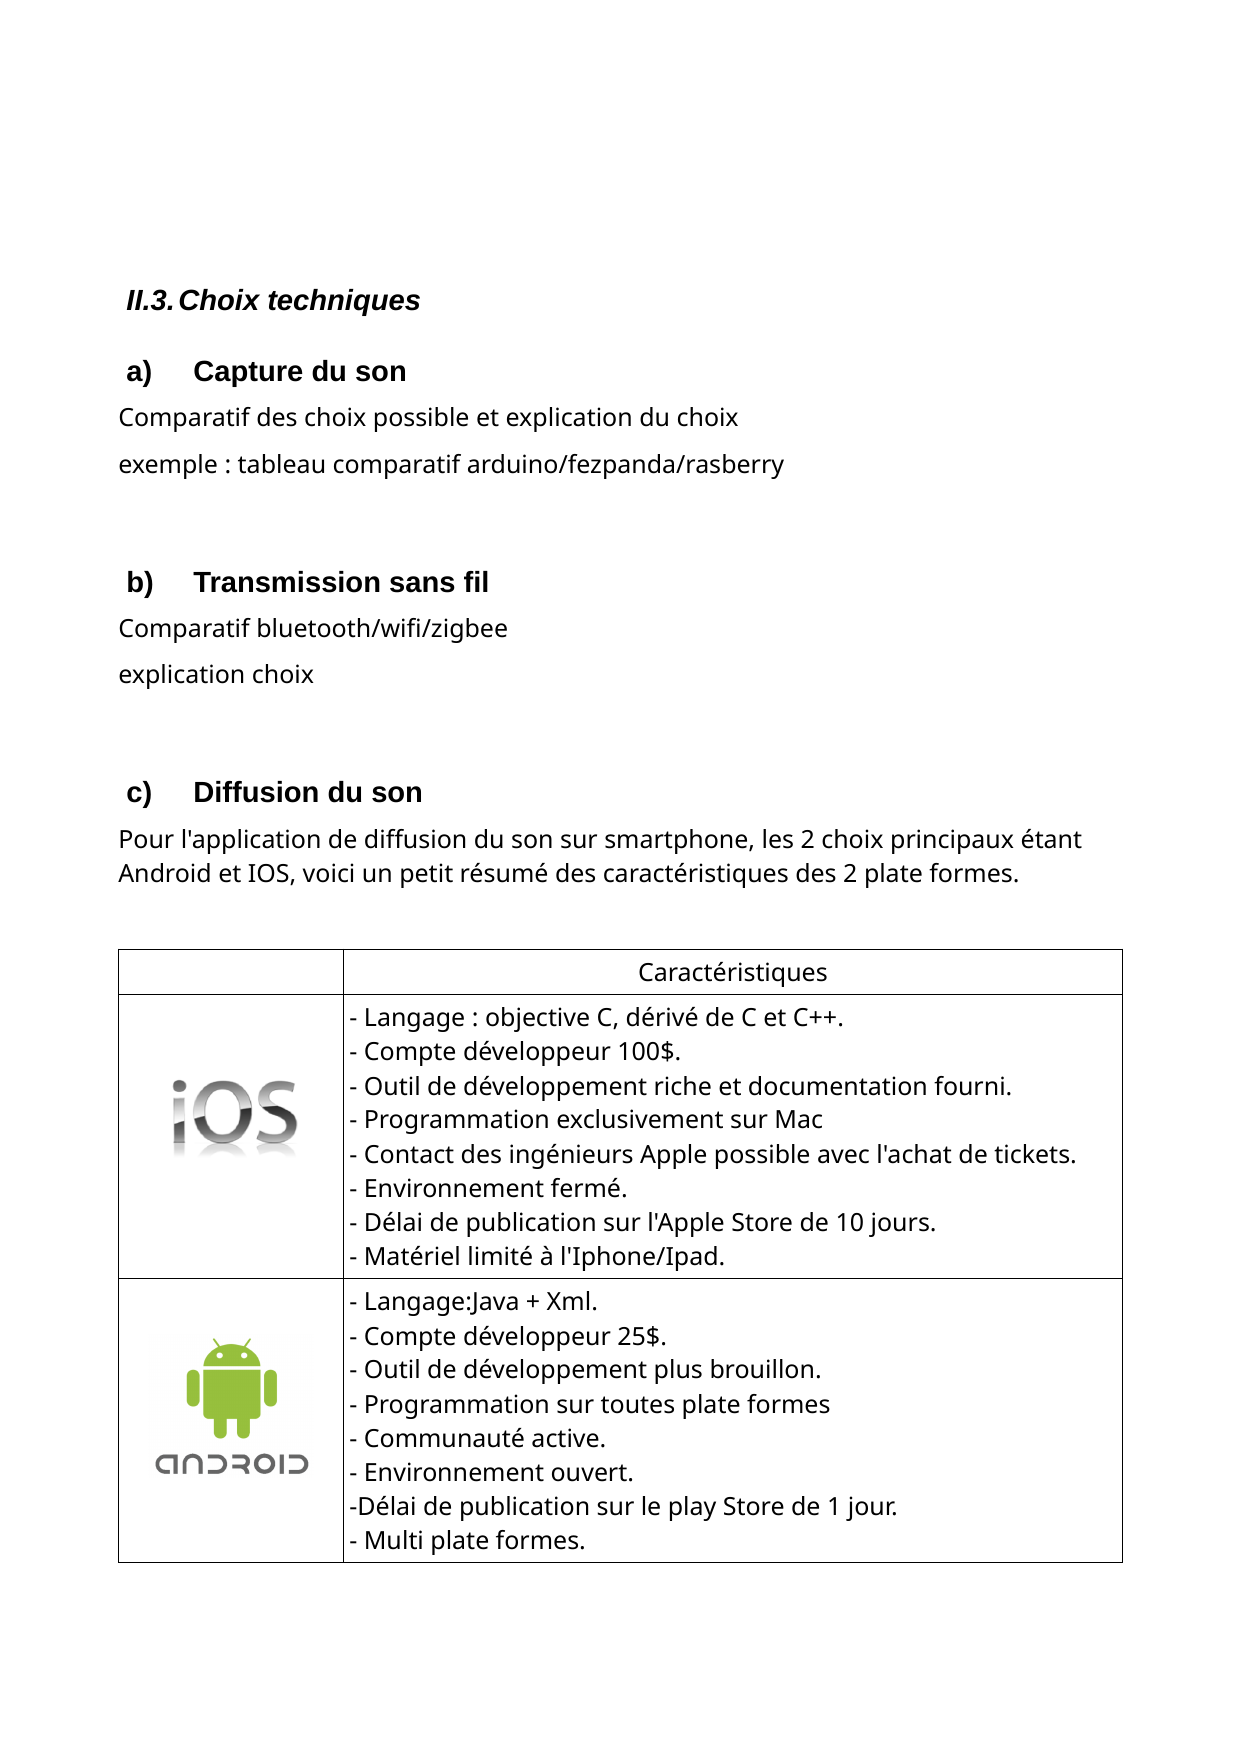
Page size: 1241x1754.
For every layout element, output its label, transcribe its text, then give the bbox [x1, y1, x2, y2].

text Pour l'application de diffusion du son sur smartphone, les 2 choix principaux étant Android et IOS, voici un petit résumé des caractéristiques des 2 plate formes. [118, 821, 1122, 889]
text Comparatif bluetooth/wifi/zigbee [118, 611, 1122, 645]
table_cell - Langage : objective C, dérivé de C et C++. - Compte développeur 100$. - Outil de développement riche et documentation fourni. - Programmation exclusivement sur Mac - Contact des ingénieurs Apple possible avec l'achat de tickets. - Environnement fermé. - Délai de publication sur l'Apple Store de 10 jours. - Matériel limité à l'Iphone/Ipad. [344, 995, 1122, 1278]
table_header Caractéristiques [344, 950, 1122, 994]
subtitle Diffusion du son [118, 775, 1122, 809]
text Comparatif des choix possible et explication du choix [118, 400, 1122, 434]
table_cell [119, 995, 343, 1278]
subtitle Transmission sans fil [118, 564, 1122, 598]
picture [153, 1061, 309, 1161]
picture [147, 1334, 314, 1478]
table_header [119, 950, 343, 994]
table_cell [119, 1279, 343, 1562]
text exemple : tableau comparatif arduino/fezpanda/rasberry [118, 446, 1122, 481]
table_cell - Langage:Java + Xml. - Compte développeur 25$. - Outil de développement plus brouillon. - Programmation sur toutes plate formes - Communauté active. - Environnement ouvert. -Délai de publication sur le play Store de 1 jour. - Multi plate formes. [344, 1279, 1122, 1562]
subtitle Choix techniques [118, 283, 1122, 316]
subtitle Capture du son [118, 354, 1122, 387]
text explication choix [118, 657, 1122, 691]
